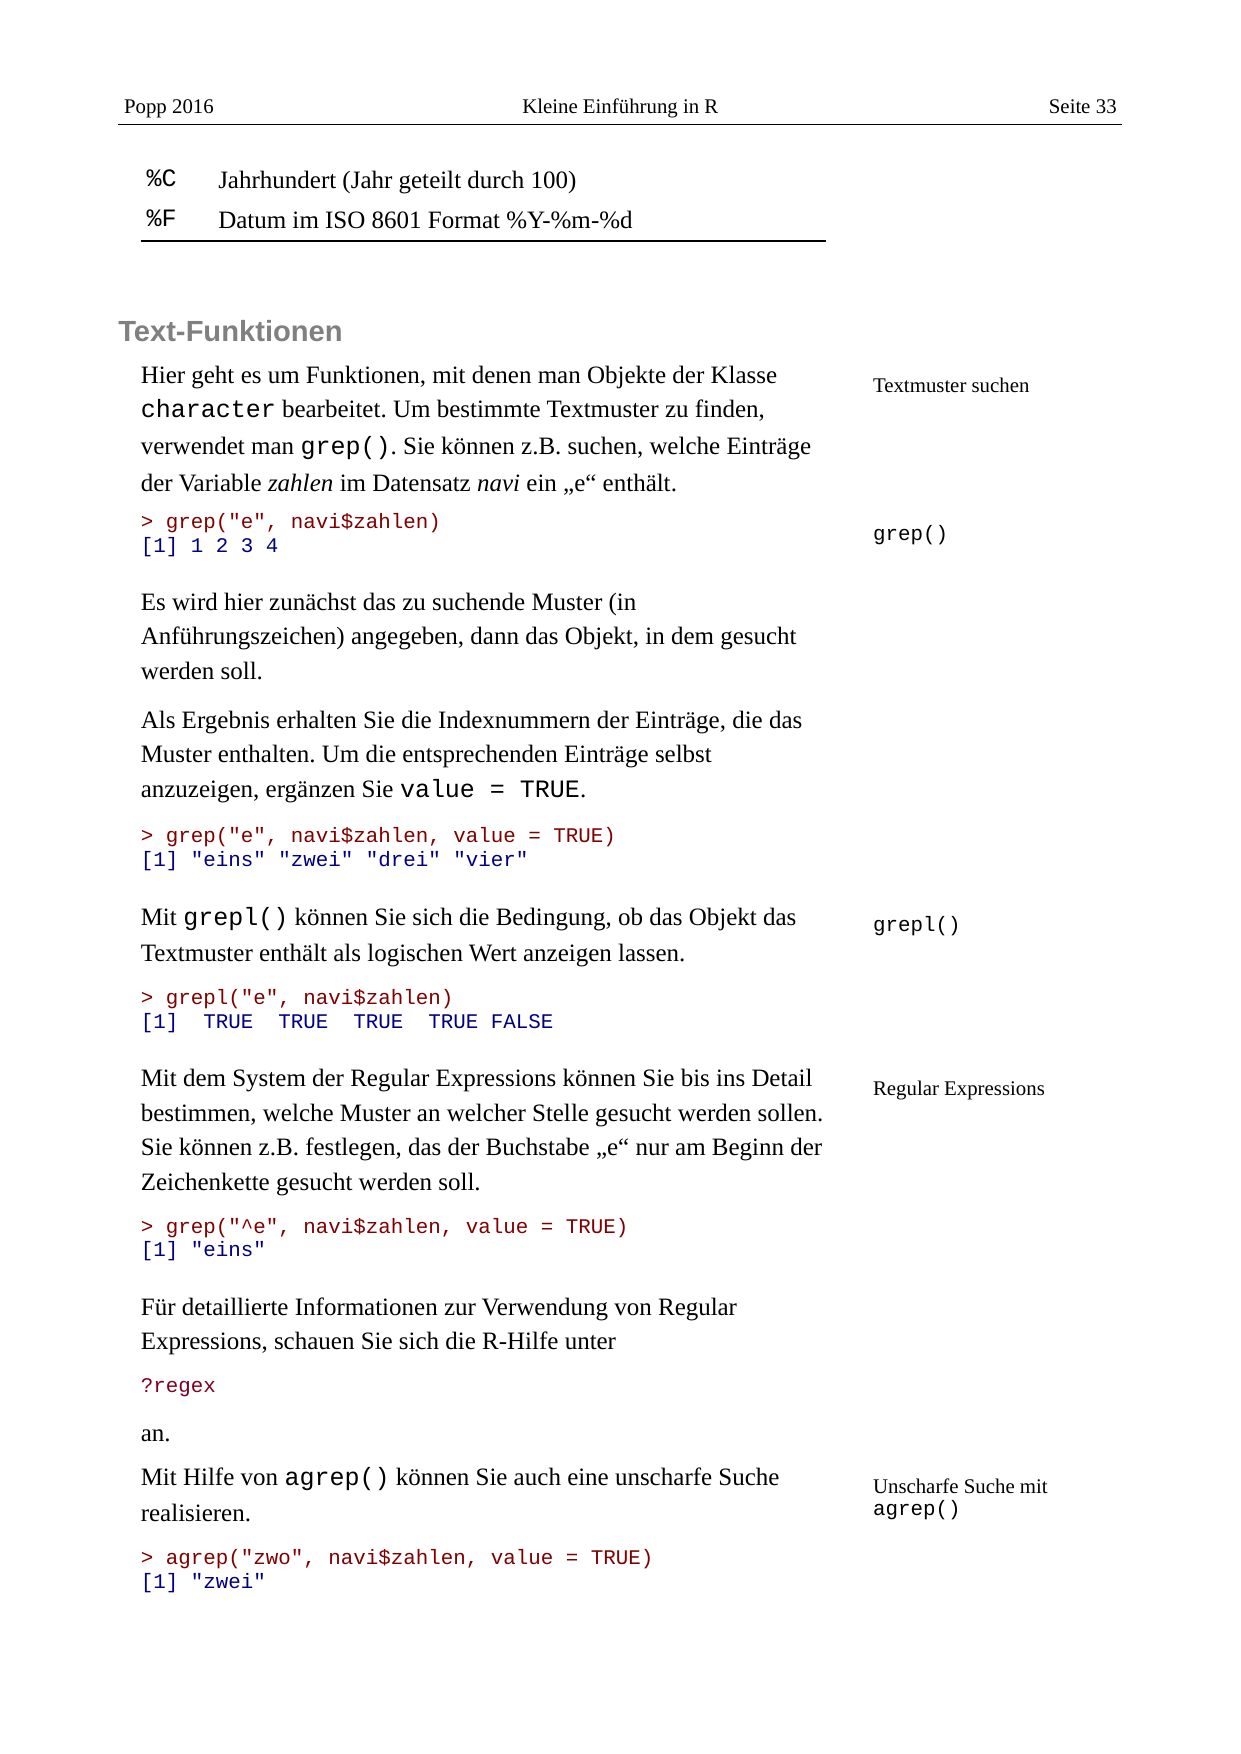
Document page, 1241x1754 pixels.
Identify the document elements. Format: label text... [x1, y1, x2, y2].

table_cell [141, 159, 855, 299]
table_cell Regular Expressions [855, 1063, 1123, 1462]
subtitle Text-Funktionen [118, 314, 1122, 347]
table_cell grep() [855, 511, 1123, 902]
table_header Textmuster suchen [855, 360, 1123, 511]
table_cell [855, 159, 1123, 299]
table_cell Mit grepl() können Sie sich die Bedingung, ob das Objekt das Textmuster enthält als logischen Wert anzeigen lassen. > grepl("e", navi$zahlen) [1] TRUE TRUE TRUE TRUE FALSE [141, 902, 855, 1063]
table_cell Jahrhundert (Jahr geteilt durch 100) [212, 159, 826, 199]
table_header Hier geht es um Funktionen, mit denen man Objekte der Klasse character bearbeitet. Um bestimmte Textmuster zu finden, verwendet man grep(). Sie können z.B. suchen, welche Einträge der Variable zahlen im Datensatz navi ein „e“ enthält. [141, 360, 855, 511]
table_cell Mit dem System der Regular Expressions können Sie bis ins Detail bestimmen, welche Muster an welcher Stelle gesucht werden sollen. Sie können z.B. festlegen, das der Buchstabe „e“ nur am Beginn der Zeichenkette gesucht werden soll. > grep("^e", navi$zahlen, value = TRUE) [1] "eins" Für detaillierte Informationen zur Verwendung von Regular Expressions, schauen Sie sich die R-Hilfe unter ?regex an. [141, 1063, 855, 1462]
table_cell > grep("e", navi$zahlen) [1] 1 2 3 4 Es wird hier zunächst das zu suchende Muster (in Anführungszeichen) angegeben, dann das Objekt, in dem gesucht werden soll. Als Ergebnis erhalten Sie die Indexnummern der Einträge, die das Muster enthalten. Um die entsprechenden Einträge selbst anzuzeigen, ergänzen Sie value = TRUE. > grep("e", navi$zahlen, value = TRUE) [1] "eins" "zwei" "drei" "vier" [141, 511, 855, 902]
table_cell grepl() [855, 902, 1123, 1063]
table_cell Unscharfe Suche mit agrep() [855, 1462, 1123, 1623]
table_cell Mit Hilfe von agrep() können Sie auch eine unscharfe Suche realisieren. > agrep("zwo", navi$zahlen, value = TRUE) [1] "zwei" [141, 1462, 855, 1623]
table_cell %C [141, 159, 212, 199]
table_cell Datum im ISO 8601 Format %Y-%m-%d [212, 200, 826, 240]
table_cell %F [141, 200, 212, 240]
